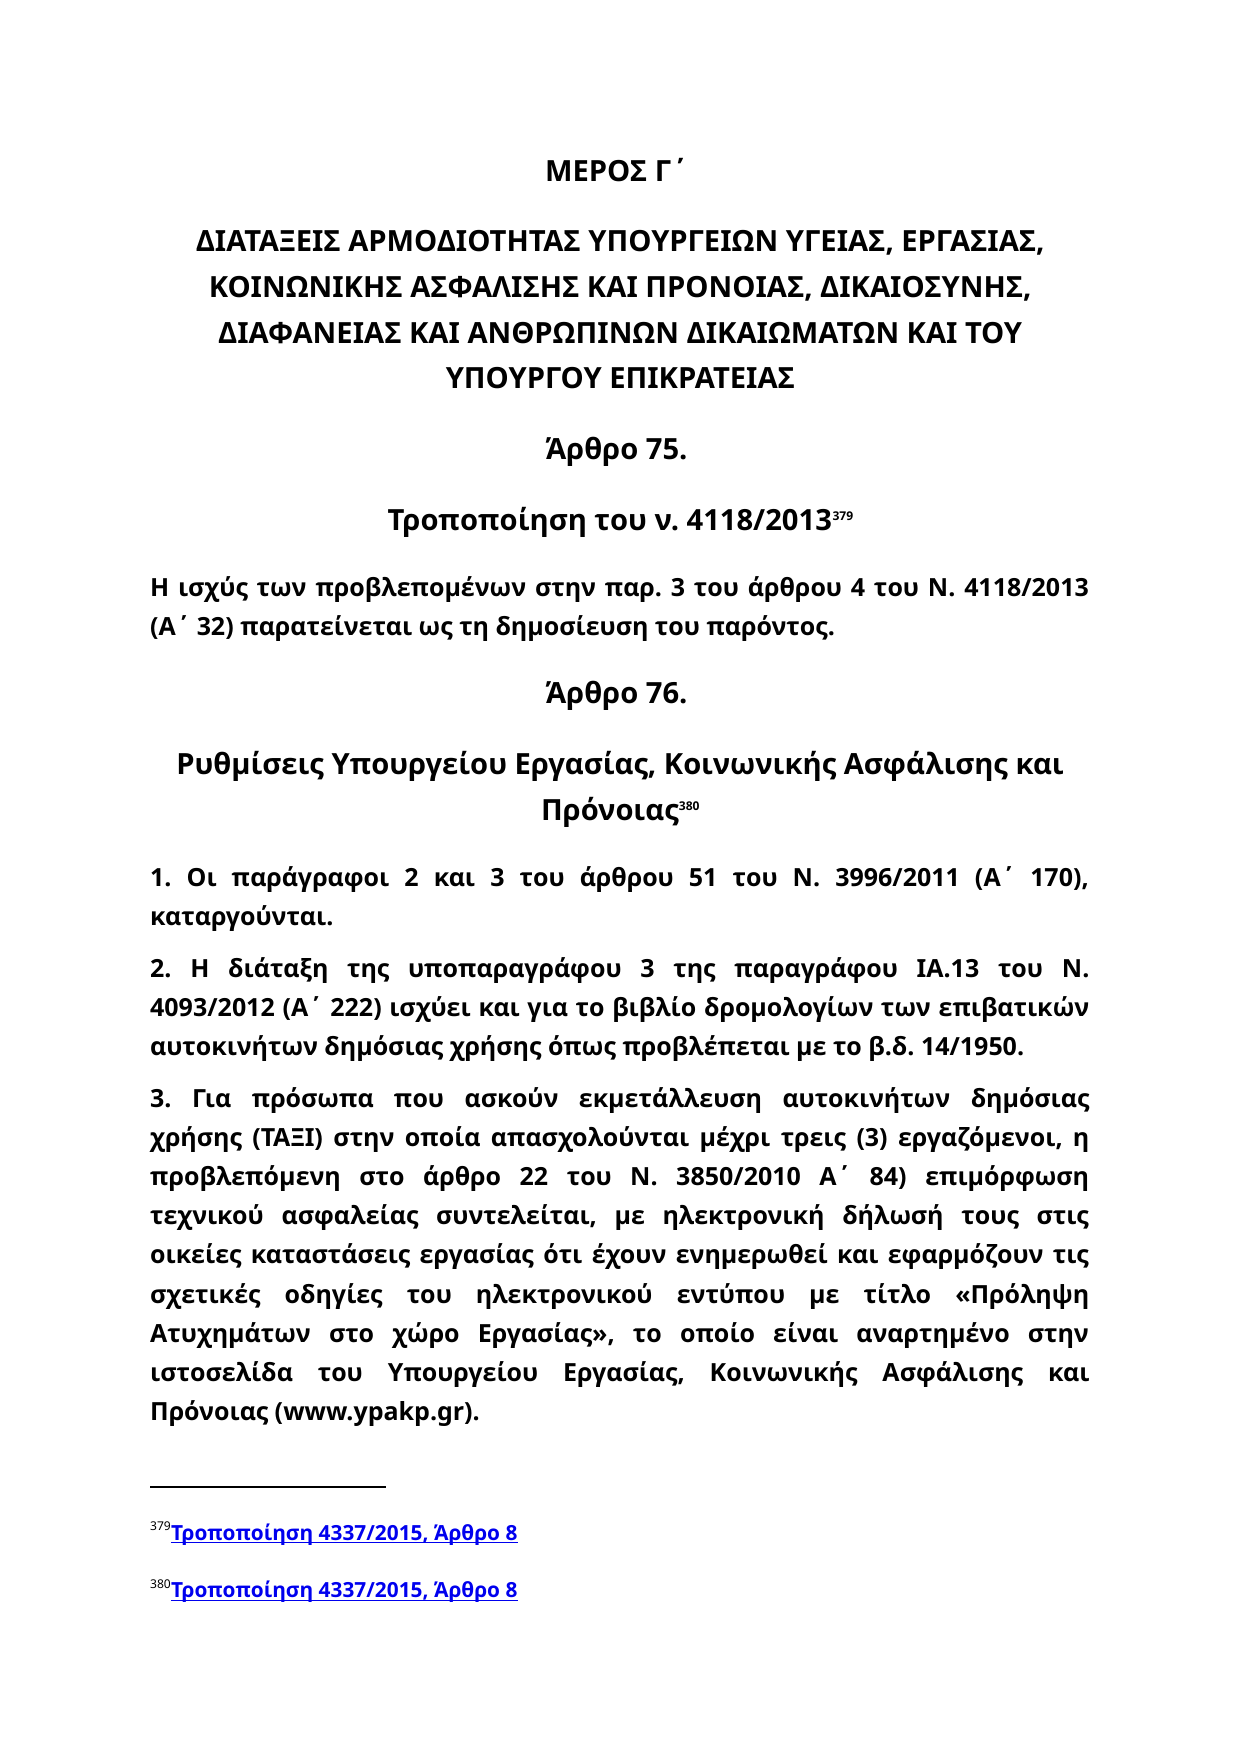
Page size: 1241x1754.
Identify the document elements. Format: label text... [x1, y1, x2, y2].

subtitle Άρθρο 76. [150, 673, 1090, 712]
text Τροποποίηση 4337/2015, Άρθρο 8 [150, 1576, 1090, 1604]
text 3. Για πρόσωπα που ασκούν εκμετάλλευση αυτοκινήτων δημόσιας χρήσης (ΤΑΞΙ) στην οποία απασχολούνται μέχρι τρεις (3) εργαζόμενοι, η προβλεπόμενη στο άρθρο 22 του Ν. 3850/2010 Α΄ 84) επιμόρφωση τεχνικού ασφαλείας συντελείται, με ηλεκτρονική δήλωσή τους στις οικείες καταστάσεις εργασίας ότι έχουν ενημερωθεί και εφαρμόζουν τις σχετικές οδηγίες του ηλεκτρονικού εντύπου με τίτλο «Πρόληψη Ατυχημάτων στο χώρο Εργασίας», το οποίο είναι αναρτημένο στην ιστοσελίδα του Υπουργείου Εργασίας, Κοινωνικής Ασφάλισης και Πρόνοιας (www.ypakp.gr). [150, 1080, 1090, 1428]
text Τροποποίηση 4337/2015, Άρθρο 8 [150, 1518, 1090, 1546]
subtitle ΔΙΑΤΑΞΕΙΣ ΑΡΜΟΔΙΟΤΗΤΑΣ ΥΠΟΥΡΓΕΙΩΝ ΥΓΕΙΑΣ, ΕΡΓΑΣΙΑΣ, ΚΟΙΝΩΝΙΚΗΣ ΑΣΦΑΛΙΣΗΣ ΚΑΙ ΠΡΟΝΟΙΑΣ, ΔΙΚΑΙΟΣΥΝΗΣ, ΔΙΑΦΑΝΕΙΑΣ ΚΑΙ ΑΝΘΡΩΠΙΝΩΝ ΔΙΚΑΙΩΜΑΤΩΝ ΚΑΙ ΤΟΥ ΥΠΟΥΡΓΟΥ ΕΠΙΚΡΑΤΕΙΑΣ [150, 221, 1090, 397]
text Η ισχύς των προβλεπομένων στην παρ. 3 του άρθρου 4 του Ν. 4118/2013 (Α΄ 32) παρατείνεται ως τη δημοσίευση του παρόντος. [150, 569, 1090, 643]
subtitle Ρυθμίσεις Υπουργείου Εργασίας, Κοινωνικής Ασφάλισης και Πρόνοιας [150, 743, 1090, 829]
text 2. Η διάταξη της υποπαραγράφου 3 της παραγράφου ΙΑ.13 του Ν. 4093/2012 (Α΄ 222) ισχύει και για το βιβλίο δρομολογίων των επιβατικών αυτοκινήτων δημόσιας χρήσης όπως προβλέπεται με το β.δ. 14/1950. [150, 950, 1090, 1063]
text 1. Οι παράγραφοι 2 και 3 του άρθρου 51 του Ν. 3996/2011 (Α΄ 170), καταργούνται. [150, 859, 1090, 933]
subtitle ΜΕΡΟΣ Γ΄ [150, 150, 1090, 190]
subtitle Άρθρο 75. [150, 428, 1090, 468]
subtitle Τροποποίηση του ν. 4118/2013 [150, 499, 1090, 538]
